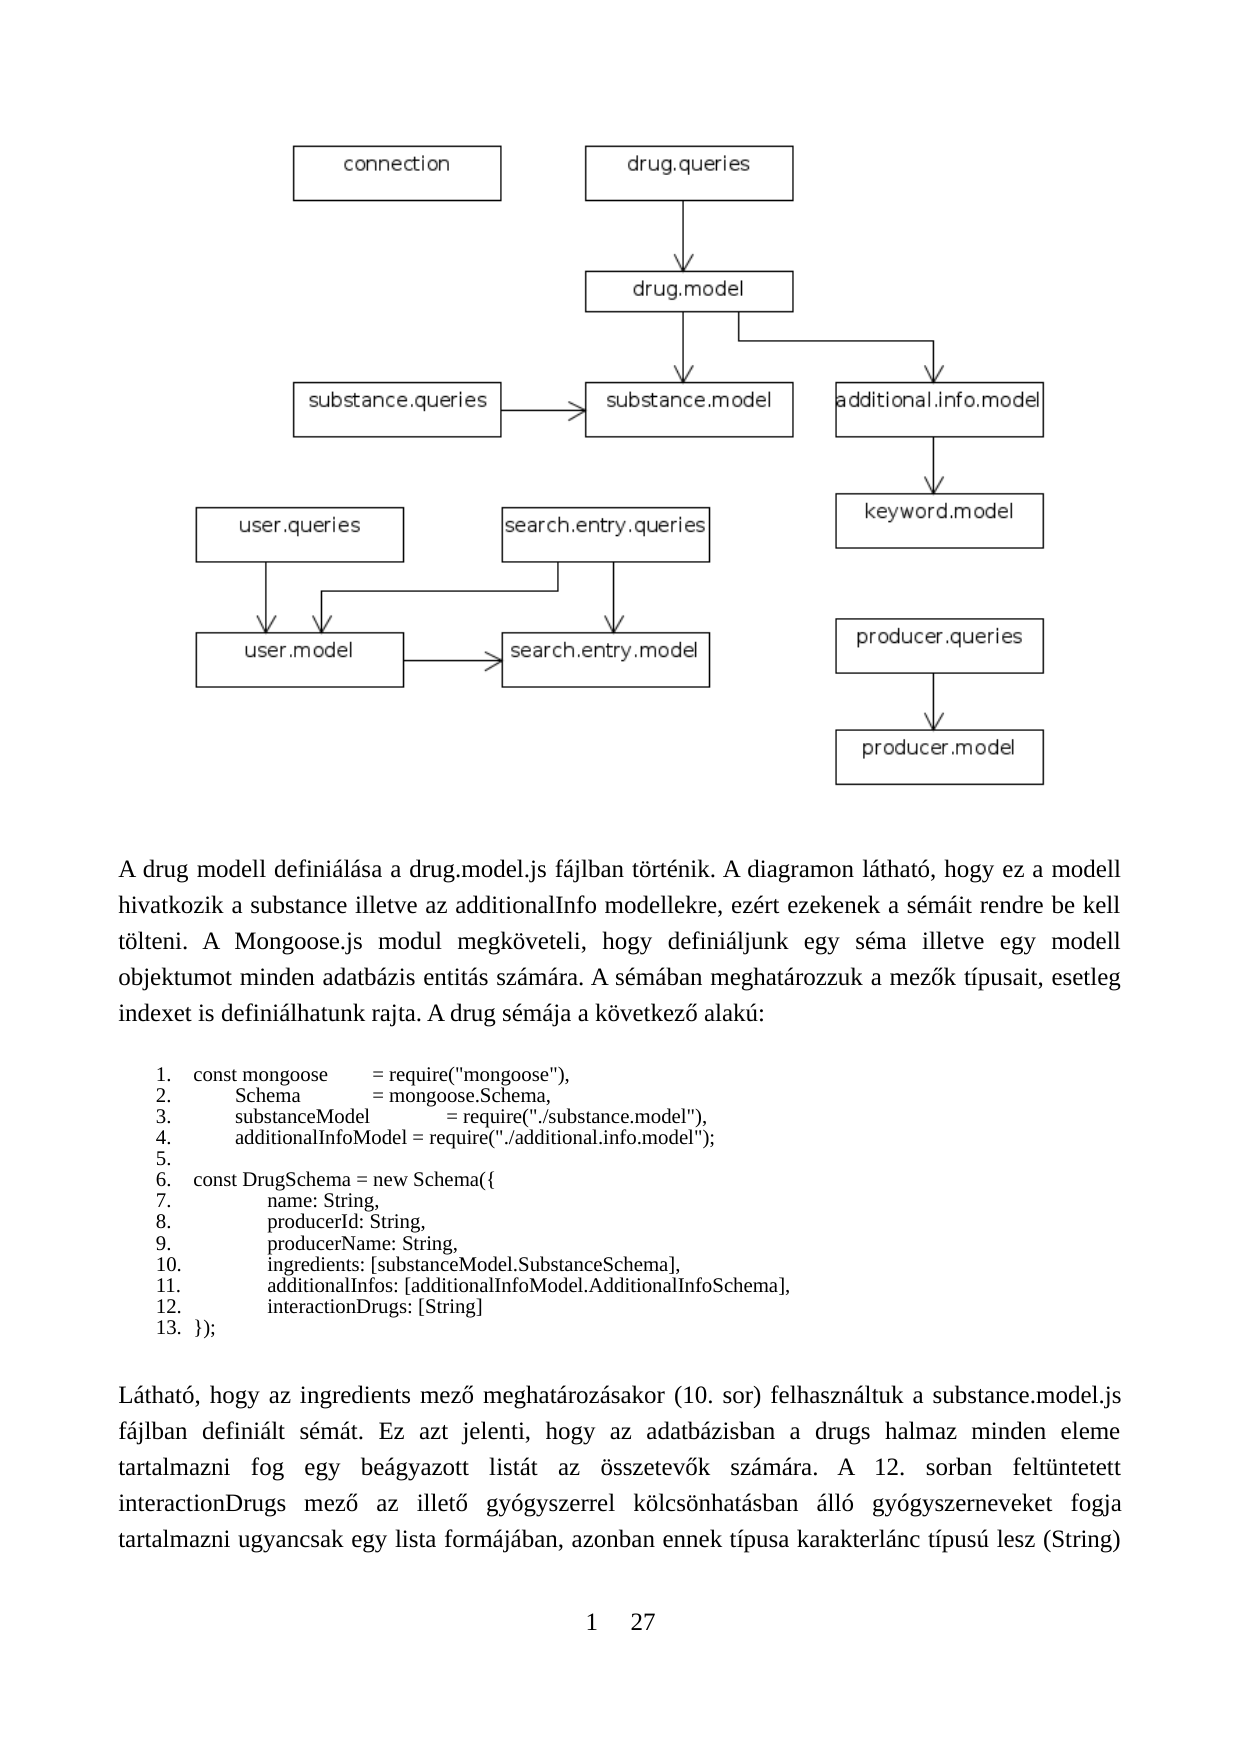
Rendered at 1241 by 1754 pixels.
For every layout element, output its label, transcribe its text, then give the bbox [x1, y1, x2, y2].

subtitle additionalInfos: [additionalInfoModel.AdditionalInfoSchema], [156, 1275, 1122, 1296]
subtitle producerName: String, [156, 1233, 1122, 1254]
picture [168, 118, 1072, 813]
subtitle Látható, hogy az ingredients mező meghatározásakor (10. sor) felhasználtuk a substance.model.js fájlban definiált sémát. Ez azt jelenti, hogy az adatbázisban a drugs halmaz minden eleme tartalmazni fog egy beágyazott listát az összetevők számára. A 12. sorban feltüntetett interactionDrugs mező az illető gyógyszerrel kölcsönhatásban álló gyógyszerneveket fogja tartalmazni ugyancsak egy lista formájában, azonban ennek típusa karakterlánc típusú lesz (String) [118, 1374, 1122, 1555]
subtitle producerId: String, [156, 1212, 1122, 1233]
subtitle name: String, [156, 1191, 1122, 1212]
subtitle interactionDrugs: [String] [156, 1296, 1122, 1317]
subtitle Schema = mongoose.Schema, [156, 1086, 1122, 1107]
subtitle const DrugSchema = new Schema({ [156, 1170, 1122, 1191]
subtitle ingredients: [substanceModel.SubstanceSchema], [156, 1254, 1122, 1275]
subtitle substanceModel = require("./substance.model"), [156, 1107, 1122, 1128]
subtitle const mongoose = require("mongoose"), [156, 1065, 1122, 1086]
subtitle additionalInfoModel = require("./additional.info.model"); [156, 1128, 1122, 1149]
subtitle A drug modell definiálása a drug.model.js fájlban történik. A diagramon látható, hogy ez a modell hivatkozik a substance illetve az additionalInfo modellekre, ezért ezekenek a sémáit rendre be kell tölteni. A Mongoose.js modul megköveteli, hogy definiáljunk egy séma illetve egy modell objektumot minden adatbázis entitás számára. A sémában meghatározzuk a mezők típusait, esetleg indexet is definiálhatunk rajta. A drug sémája a következő alakú: [118, 849, 1122, 1029]
subtitle }); [156, 1317, 1122, 1338]
